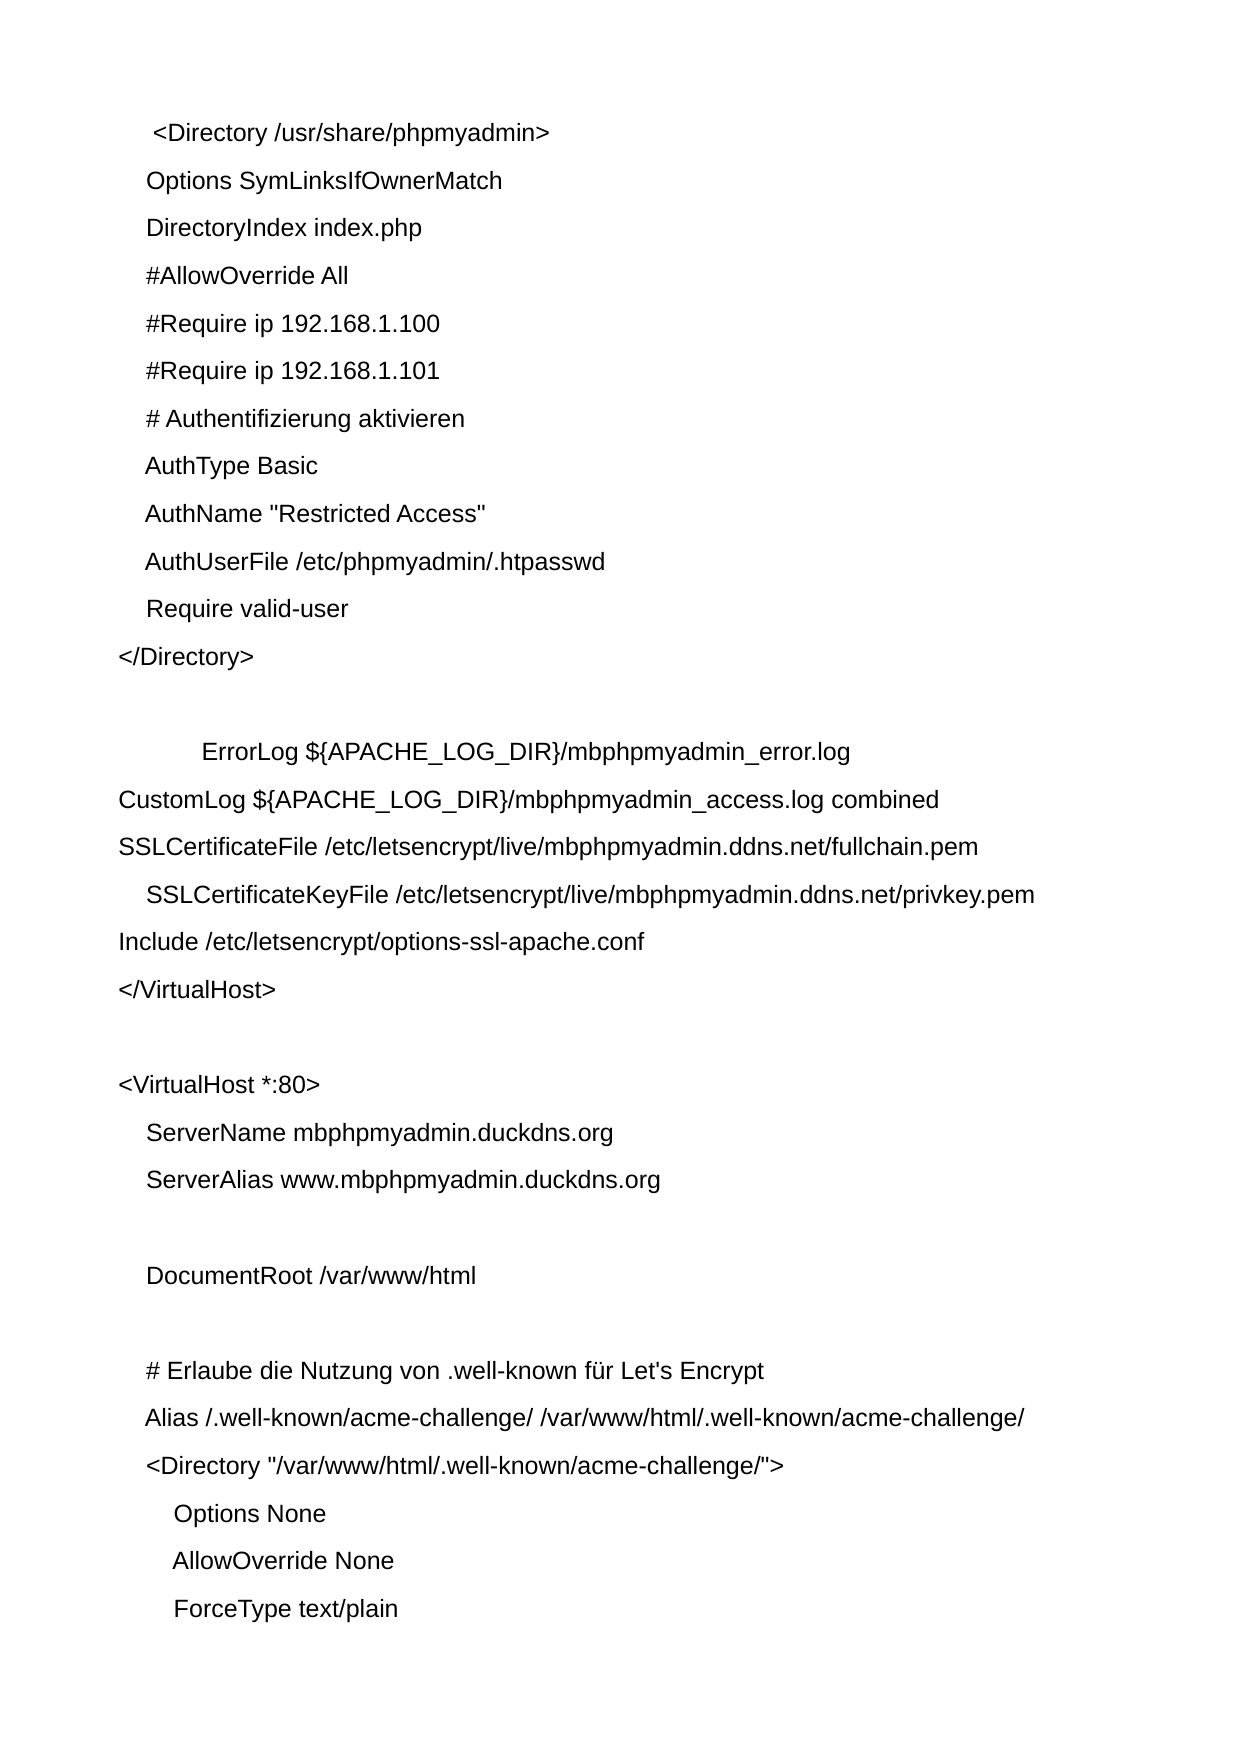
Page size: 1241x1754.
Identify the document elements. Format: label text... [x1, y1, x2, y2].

text ServerAlias www.mbphpmyadmin.duckdns.org [118, 1165, 1122, 1194]
text AuthUserFile /etc/phpmyadmin/.htpasswd [118, 547, 1122, 575]
text Options None [118, 1499, 1122, 1527]
text # Erlaube die Nutzung von .well-known für Let's Encrypt [118, 1356, 1122, 1384]
text AuthName "Restricted Access" [118, 499, 1122, 528]
text Include /etc/letsencrypt/options-ssl-apache.conf [118, 927, 1122, 956]
text </VirtualHost> [118, 975, 1122, 1004]
text ServerName mbphpmyadmin.duckdns.org [118, 1118, 1122, 1147]
text #AllowOverride All [118, 261, 1122, 290]
text <Directory "/var/www/html/.well-known/acme-challenge/"> [118, 1451, 1122, 1480]
text SSLCertificateKeyFile /etc/letsencrypt/live/mbphpmyadmin.ddns.net/privkey.pem [118, 880, 1122, 908]
text <Directory /usr/share/phpmyadmin> [118, 118, 1122, 147]
text CustomLog ${APACHE_LOG_DIR}/mbphpmyadmin_access.log combined [118, 784, 1122, 813]
text Options SymLinksIfOwnerMatch [118, 166, 1122, 194]
text Alias /.well-known/acme-challenge/ /var/www/html/.well-known/acme-challenge/ [118, 1403, 1122, 1432]
text DocumentRoot /var/www/html [118, 1261, 1122, 1289]
text </Directory> [118, 642, 1122, 671]
text AllowOverride None [118, 1546, 1122, 1575]
text Require valid-user [118, 594, 1122, 623]
text SSLCertificateFile /etc/letsencrypt/live/mbphpmyadmin.ddns.net/fullchain.pem [118, 832, 1122, 861]
text ErrorLog ${APACHE_LOG_DIR}/mbphpmyadmin_error.log [118, 737, 1122, 766]
text # Authentifizierung aktivieren [118, 404, 1122, 432]
text ForceType text/plain [118, 1594, 1122, 1623]
text #Require ip 192.168.1.100 [118, 308, 1122, 337]
text DirectoryIndex index.php [118, 213, 1122, 242]
text AuthType Basic [118, 451, 1122, 480]
text #Require ip 192.168.1.101 [118, 356, 1122, 385]
text <VirtualHost *:80> [118, 1070, 1122, 1099]
